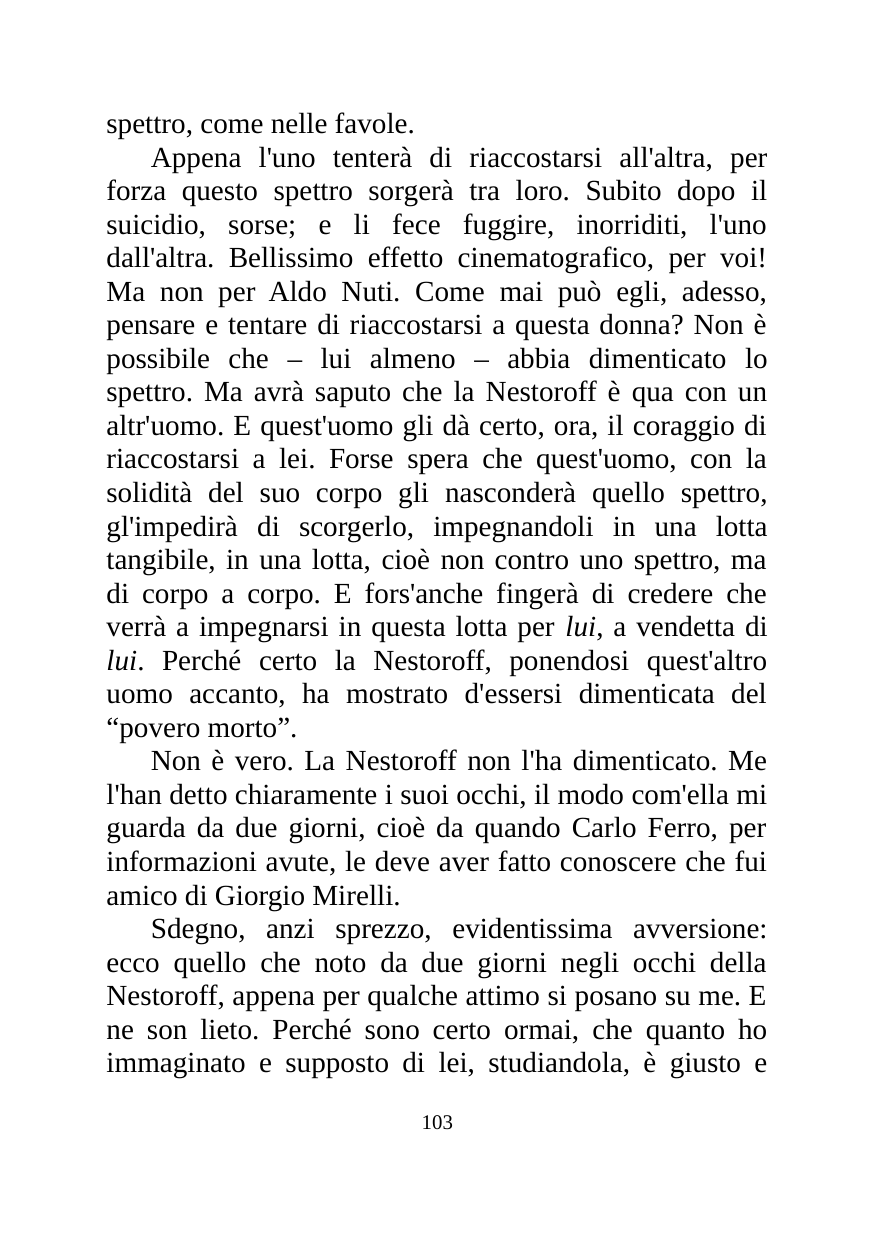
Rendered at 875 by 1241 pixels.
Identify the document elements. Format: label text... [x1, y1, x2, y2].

text spettro, come nelle favole. [106, 106, 768, 140]
text Sdegno, anzi sprezzo, evidentissima avversione: ecco quello che noto da due giorni negli occhi della Nestoroff, appena per qualche attimo si posano su me. E ne son lieto. Perché sono certo ormai, che quanto ho immaginato e supposto di lei, studiandola, è giusto e [106, 911, 768, 1079]
text Appena l'uno tenterà di riaccostarsi all'altra, per forza questo spettro sorgerà tra loro. Subito dopo il suicidio, sorse; e li fece fuggire, inorriditi, l'uno dall'altra. Bellissimo effetto cinematografico, per voi! Ma non per Aldo Nuti. Come mai può egli, adesso, pensare e tentare di riaccostarsi a questa donna? Non è possibile che – lui almeno – abbia dimenticato lo spettro. Ma avrà saputo che la Nestoroff è qua con un altr'uomo. E quest'uomo gli dà certo, ora, il coraggio di riaccostarsi a lei. Forse spera che quest'uomo, con la solidità del suo corpo gli nasconderà quello spettro, gl'impedirà di scorgerlo, impegnandoli in una lotta tangibile, in una lotta, cioè non contro uno spettro, ma di corpo a corpo. E fors'anche fingerà di credere che verrà a impegnarsi in questa lotta per lui, a vendetta di lui. Perché certo la Nestoroff, ponendosi quest'altro uomo accanto, ha mostrato d'essersi dimenticata del “povero morto”. [106, 140, 768, 743]
text Non è vero. La Nestoroff non l'ha dimenticato. Me l'han detto chiaramente i suoi occhi, il modo com'ella mi guarda da due giorni, cioè da quando Carlo Ferro, per informazioni avute, le deve aver fatto conoscere che fui amico di Giorgio Mirelli. [106, 743, 768, 911]
